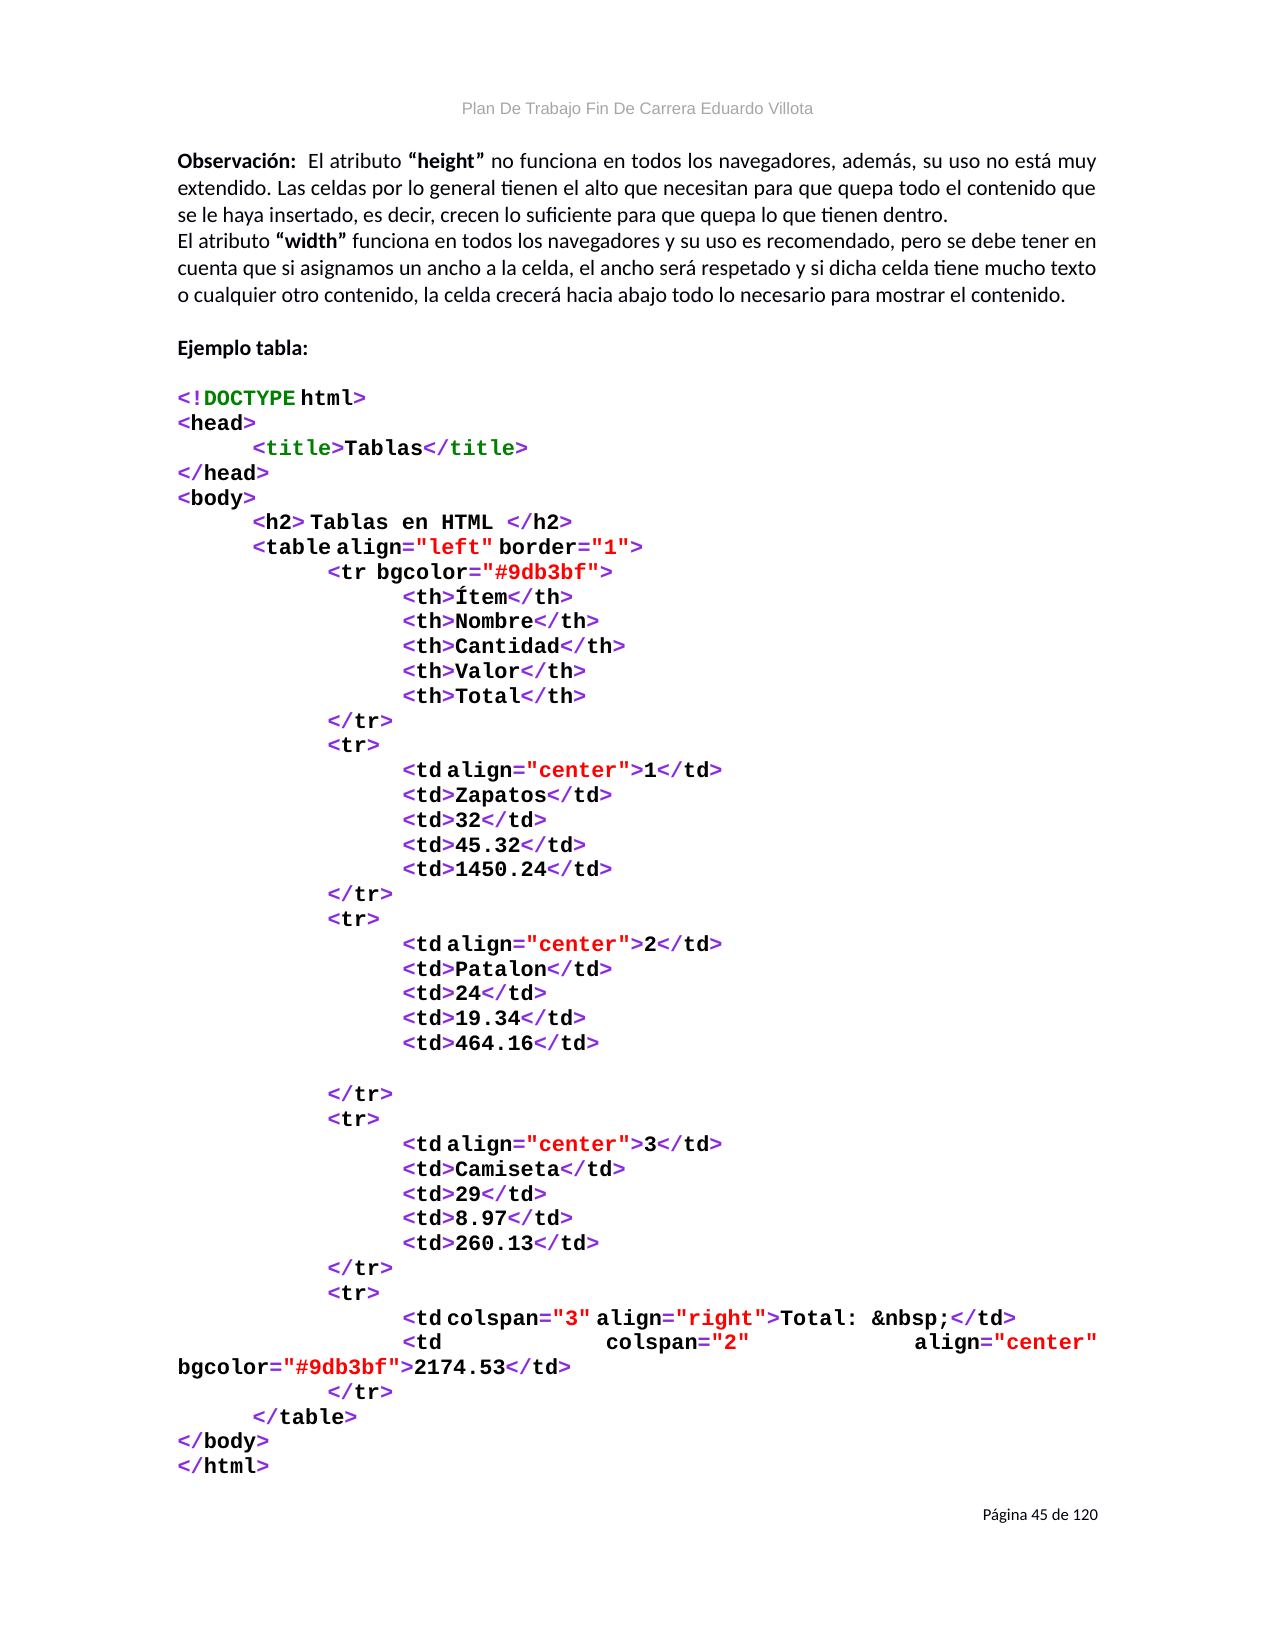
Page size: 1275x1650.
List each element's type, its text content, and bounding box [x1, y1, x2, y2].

text <td>29</td> [177, 1183, 1098, 1208]
text El atributo “width” funciona en todos los navegadores y su uso es recomendado, pero se debe tener en cuenta que si asignamos un ancho a la celda, el ancho será respetado y si dicha celda tiene mucho texto o cualquier otro contenido, la celda crecerá hacia abajo todo lo necesario para mostrar el contenido. [177, 228, 1098, 308]
text <!DOCTYPE html> [177, 388, 1098, 412]
text <td colspan="2" align="center" bgcolor="#9db3bf">2174.53</td> [177, 1332, 1098, 1381]
text </body> [177, 1431, 1098, 1456]
text <td>19.34</td> [177, 1007, 1098, 1032]
text </table> [177, 1406, 1098, 1431]
text <tr> [177, 735, 1098, 759]
text </tr> [177, 1381, 1098, 1406]
text <td>24</td> [177, 983, 1098, 1007]
text <td>Zapatos</td> [177, 784, 1098, 809]
text <td align="center">1</td> [177, 759, 1098, 784]
text <body> [177, 487, 1098, 512]
text <td>1450.24</td> [177, 859, 1098, 883]
text <td align="center">3</td> [177, 1133, 1098, 1158]
text <th>Valor</th> [177, 660, 1098, 685]
text <table align="left" border="1"> [177, 536, 1098, 561]
text <td>45.32</td> [177, 834, 1098, 859]
text Observación: El atributo “height” no funciona en todos los navegadores, además, su uso no está muy extendido. Las celdas por lo general tienen el alto que necesitan para que quepa todo el contenido que se le haya insertado, es decir, crecen lo suficiente para que quepa lo que tienen dentro. [177, 148, 1098, 228]
text <td colspan="3" align="right">Total: &nbsp;</td> [177, 1307, 1098, 1332]
text </tr> [177, 883, 1098, 908]
text <th>Ítem</th> [177, 586, 1098, 611]
text </html> [177, 1456, 1098, 1480]
text </tr> [177, 710, 1098, 735]
text <head> [177, 412, 1098, 437]
text <td>8.97</td> [177, 1208, 1098, 1232]
text </tr> [177, 1084, 1098, 1108]
text Ejemplo tabla: [177, 334, 1098, 361]
text <td>260.13</td> [177, 1232, 1098, 1257]
text <td>Camiseta</td> [177, 1158, 1098, 1183]
text <th>Cantidad</th> [177, 636, 1098, 660]
text <h2> Tablas en HTML </h2> [177, 512, 1098, 536]
text <title>Tablas</title> [177, 437, 1098, 462]
text <th>Nombre</th> [177, 611, 1098, 636]
text <tr> [177, 1282, 1098, 1307]
text <th>Total</th> [177, 685, 1098, 710]
text </tr> [177, 1257, 1098, 1282]
text <td>464.16</td> [177, 1032, 1098, 1057]
text <td align="center">2</td> [177, 933, 1098, 958]
text </head> [177, 462, 1098, 487]
text <td>Patalon</td> [177, 958, 1098, 983]
text <tr> [177, 1108, 1098, 1133]
text <tr bgcolor="#9db3bf"> [177, 561, 1098, 586]
text <tr> [177, 908, 1098, 933]
text <td>32</td> [177, 809, 1098, 834]
